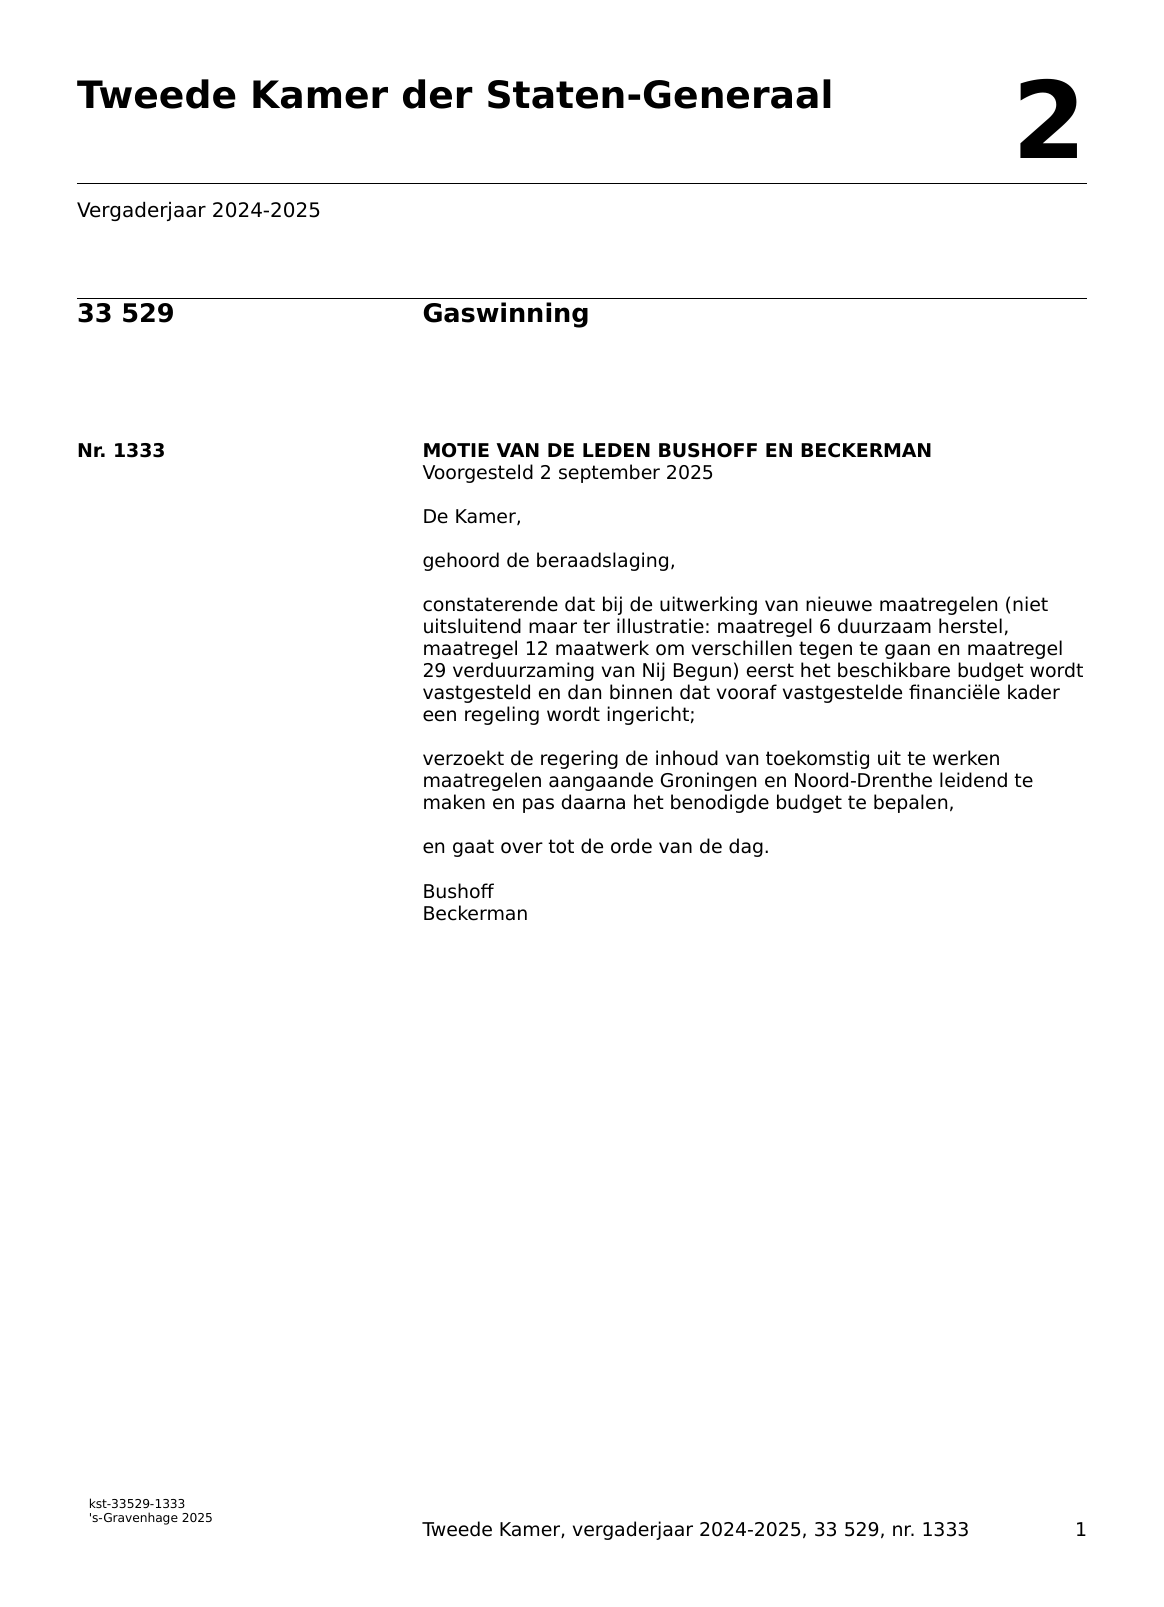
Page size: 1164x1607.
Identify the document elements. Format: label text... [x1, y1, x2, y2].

subtitle Nr. 1333 MOTIE VAN DE LEDEN BUSHOFF EN BECKERMAN [77, 440, 1087, 462]
table_header Tweede Kamer der Staten-Generaal [77, 59, 886, 183]
text Bushoff [422, 881, 1087, 902]
text Beckerman [422, 902, 1087, 924]
text en gaat over tot de orde van de dag. [422, 836, 1087, 858]
text 's-Gravenhage 2025 [88, 1511, 323, 1525]
text kst-33529-1333 [88, 1497, 323, 1511]
text De Kamer, [422, 506, 1087, 528]
table_header 2 [886, 59, 1087, 183]
text gehoord de beraadslaging, [422, 550, 1087, 572]
table_cell Vergaderjaar 2024-2025 [77, 184, 1087, 298]
text Voorgesteld 2 september 2025 [422, 462, 1087, 484]
text constaterende dat bij de uitwerking van nieuwe maatregelen (niet uitsluitend maar ter illustratie: maatregel 6 duurzaam herstel, maatregel 12 maatwerk om verschillen tegen te gaan en maatregel 29 verduurzaming van Nij Begun) eerst het beschikbare budget wordt vastgesteld en dan binnen dat vooraf vastgestelde financiële kader een regeling wordt ingericht; [422, 594, 1087, 726]
text verzoekt de regering de inhoud van toekomstig uit te werken maatregelen aangaande Groningen en Noord-Drenthe leidend te maken en pas daarna het benodigde budget te bepalen, [422, 748, 1087, 814]
subtitle 33 529 Gaswinning [77, 299, 1087, 329]
